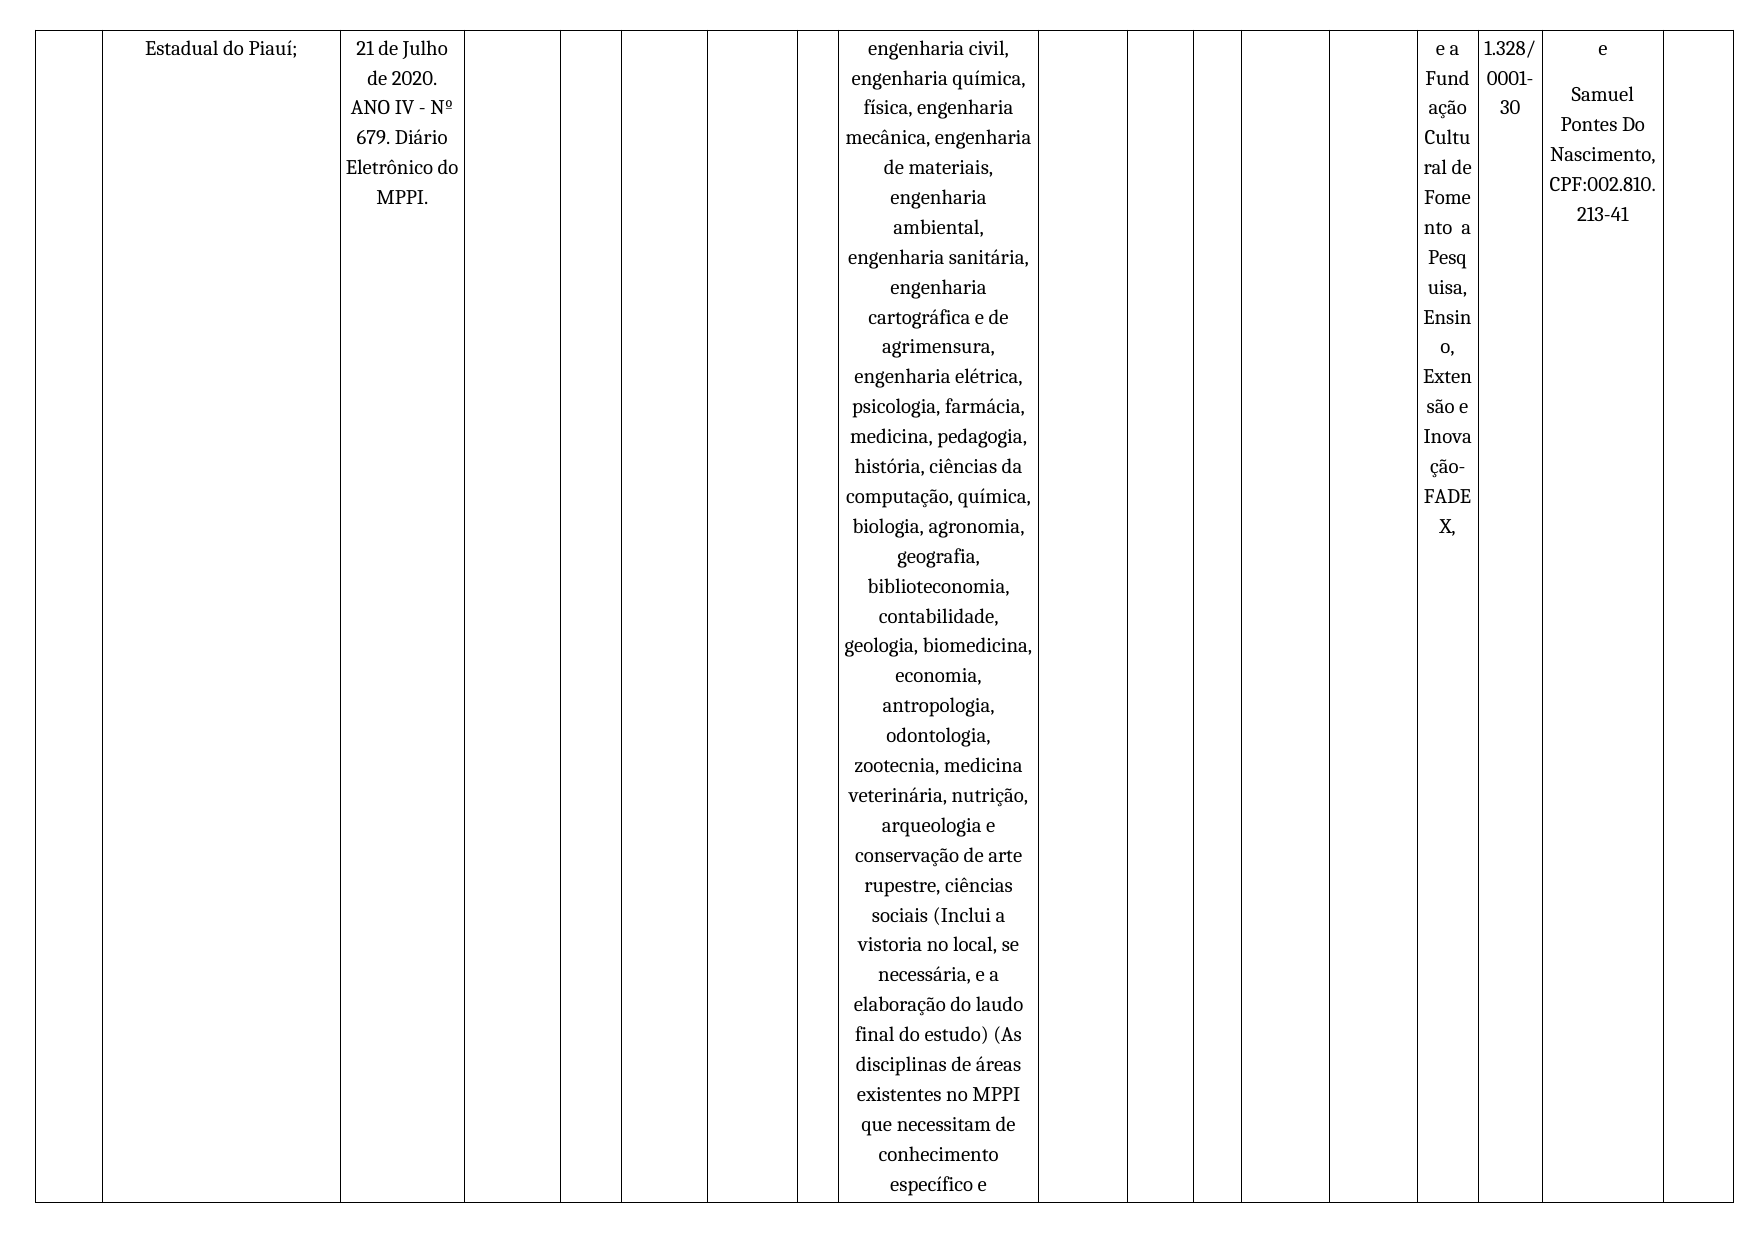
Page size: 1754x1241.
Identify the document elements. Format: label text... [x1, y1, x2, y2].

table_cell 21 de Julho de 2020. ANO IV - Nº 679. Diário Eletrônico do MPPI. [341, 31, 464, 1202]
table_cell [798, 31, 838, 1202]
table_cell [561, 31, 621, 1202]
table_cell [622, 31, 707, 1202]
table_cell [1330, 31, 1417, 1202]
table_cell - [1194, 31, 1241, 1202]
table_cell [1664, 31, 1733, 1202]
table_cell e a Fundação Cultural de Fomento a Pesquisa, Ensino, Extensão e Inovação-FADEX, [1418, 31, 1478, 1202]
table_cell [36, 31, 102, 1202]
table_cell 1.328/0001-30 [1479, 31, 1542, 1202]
table_cell e Samuel Pontes Do Nascimento, CPF:002.810.213-41 [1543, 31, 1663, 1202]
table_cell Estadual do Piauí; [103, 31, 340, 1202]
table_cell [708, 31, 797, 1202]
table_cell [1128, 31, 1193, 1202]
table_cell - [1242, 31, 1329, 1202]
table_cell [1039, 31, 1127, 1202]
table_cell [465, 31, 560, 1202]
table_cell engenharia civil, engenharia química, física, engenharia mecânica, engenharia de materiais, engenharia ambiental, engenharia sanitária, engenharia cartográfica e de agrimensura, engenharia elétrica, psicologia, farmácia, medicina, pedagogia, história, ciências da computação, química, biologia, agronomia, geografia, biblioteconomia, contabilidade, geologia, biomedicina, economia, antropologia, odontologia, zootecnia, medicina veterinária, nutrição, arqueologia e conservação de arte rupestre, ciências sociais (Inclui a vistoria no local, se necessária, e a elaboração do laudo final do estudo) (As disciplinas de áreas existentes no MPPI que necessitam de conhecimento específico e [839, 31, 1038, 1202]
